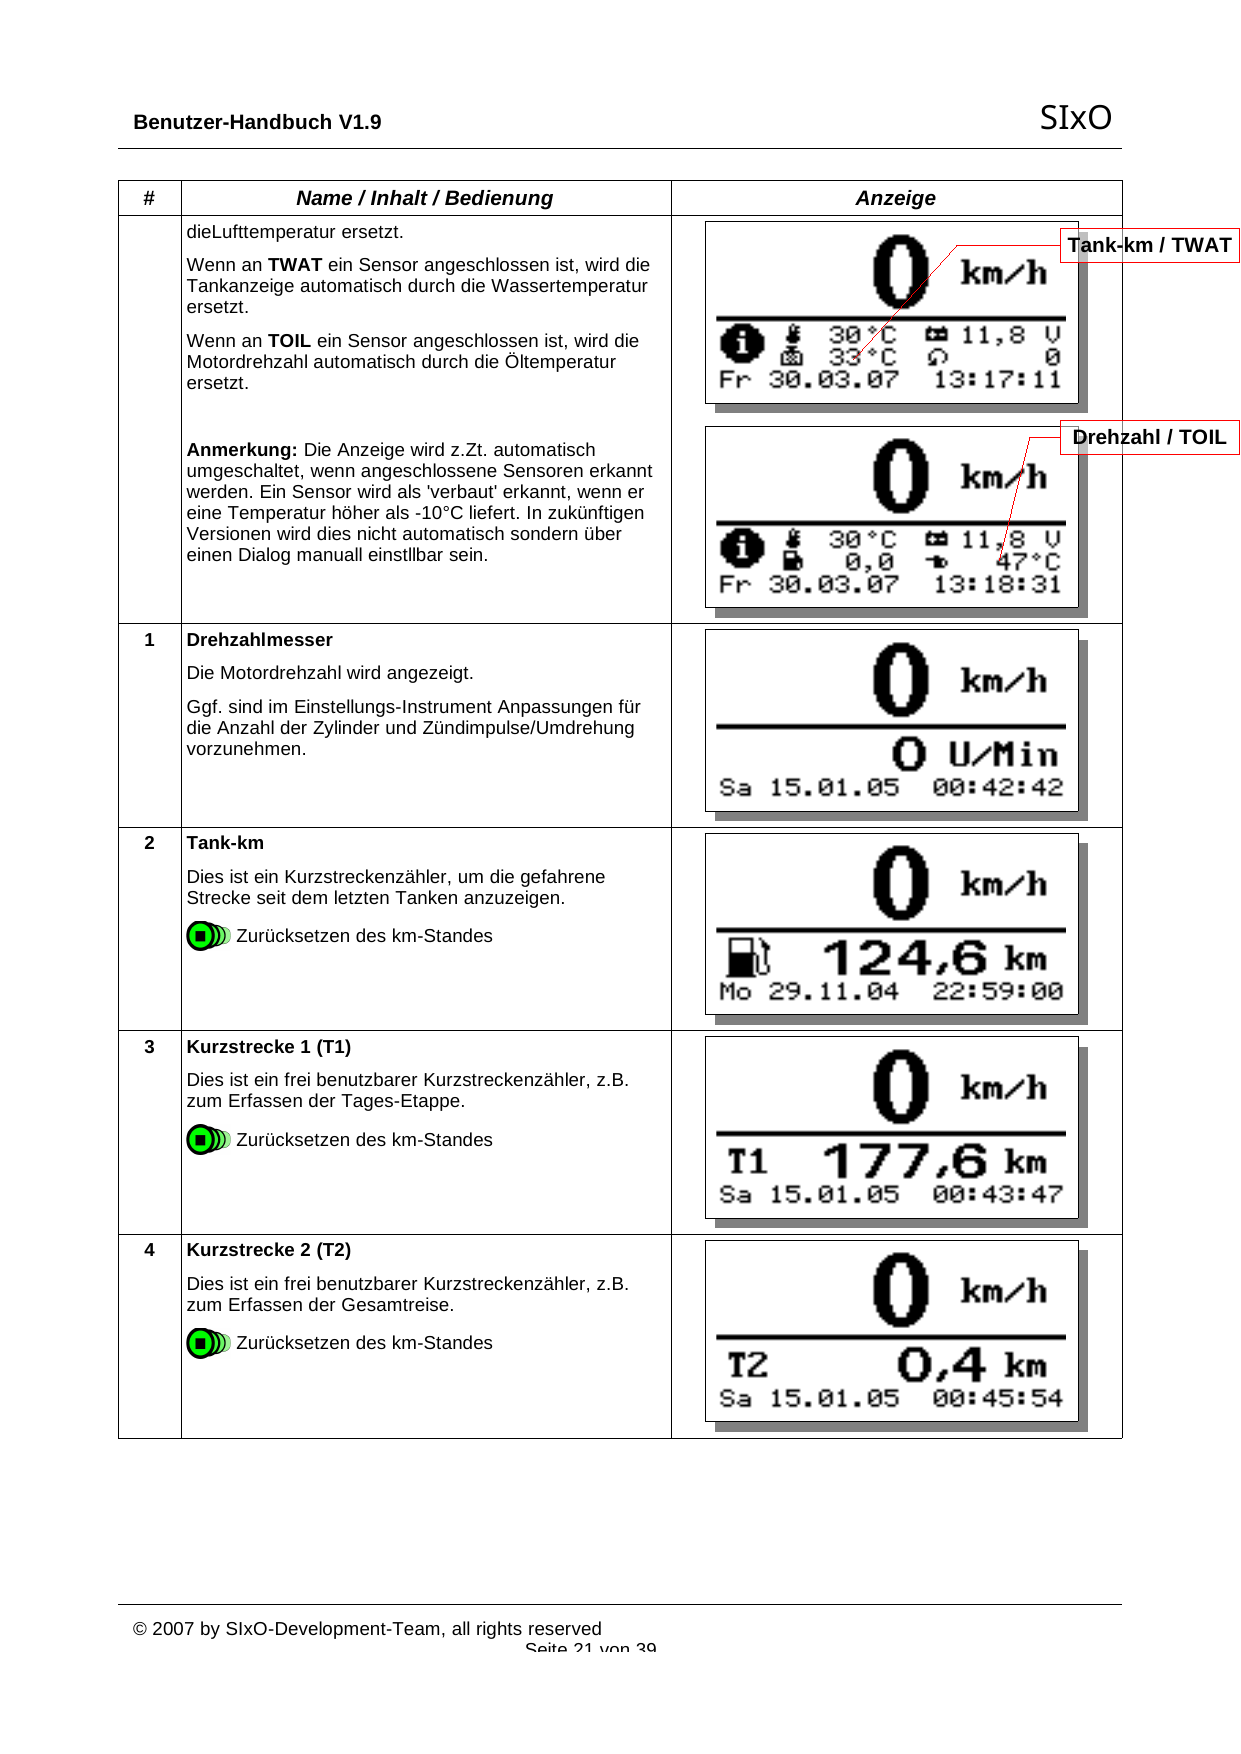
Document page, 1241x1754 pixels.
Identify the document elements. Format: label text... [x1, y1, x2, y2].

table_cell [672, 1235, 1122, 1438]
table_header # [119, 181, 181, 215]
table_cell Kurzstrecke 2 (T2) Dies ist ein frei benutzbarer Kurzstreckenzähler, z.B. zum Erfassen der Gesamtreise. Zurücksetzen des km-Standes [182, 1235, 671, 1438]
table_cell [672, 1031, 1122, 1234]
table_cell 1 [119, 624, 181, 827]
picture [716, 437, 1066, 596]
table_cell [119, 216, 181, 623]
picture [716, 233, 1066, 391]
table_cell [672, 216, 1122, 623]
table_cell 3 [119, 1031, 181, 1234]
picture [186, 1328, 231, 1359]
table_cell [672, 828, 1122, 1030]
table_cell [672, 624, 1122, 827]
table_cell Kurzstrecke 1 (T1) Dies ist ein frei benutzbarer Kurzstreckenzähler, z.B. zum Erfassen der Tages-Etappe. Zurücksetzen des km-Standes [182, 1031, 671, 1234]
table_cell 4 [119, 1235, 181, 1438]
picture [186, 921, 231, 951]
picture [716, 641, 1066, 799]
table_cell dieLufttemperatur ersetzt. Wenn an TWAT ein Sensor angeschlossen ist, wird die Tankanzeige automatisch durch die Wassertemperatur ersetzt. Wenn an TOIL ein Sensor angeschlossen ist, wird die Motordrehzahl automatisch durch die Öltemperatur ersetzt. Anmerkung: Die Anzeige wird z.Zt. automatisch umgeschaltet, wenn angeschlossene Sensoren erkannt werden. Ein Sensor wird als 'verbaut' erkannt, wenn er eine Temperatur höher als -10°C liefert. In zukünftigen Versionen wird dies nicht automatisch sondern über einen Dialog manuall einstllbar sein. [182, 216, 671, 623]
picture [186, 1124, 231, 1155]
table_header Anzeige [672, 181, 1122, 215]
table_cell Tank-km Dies ist ein Kurzstreckenzähler, um die gefahrene Strecke seit dem letzten Tanken anzuzeigen. Zurücksetzen des km-Standes [182, 828, 671, 1030]
table_cell 2 [119, 828, 181, 1030]
picture [716, 1048, 1066, 1206]
picture [716, 844, 1066, 1003]
table_cell Drehzahlmesser Die Motordrehzahl wird angezeigt. Ggf. sind im Einstellungs-Instrument Anpassungen für die Anzahl der Zylinder und Zündimpulse/Umdrehung vorzunehmen. [182, 624, 671, 827]
table_header Name / Inhalt / Bedienung [182, 181, 671, 215]
picture [716, 1251, 1066, 1410]
